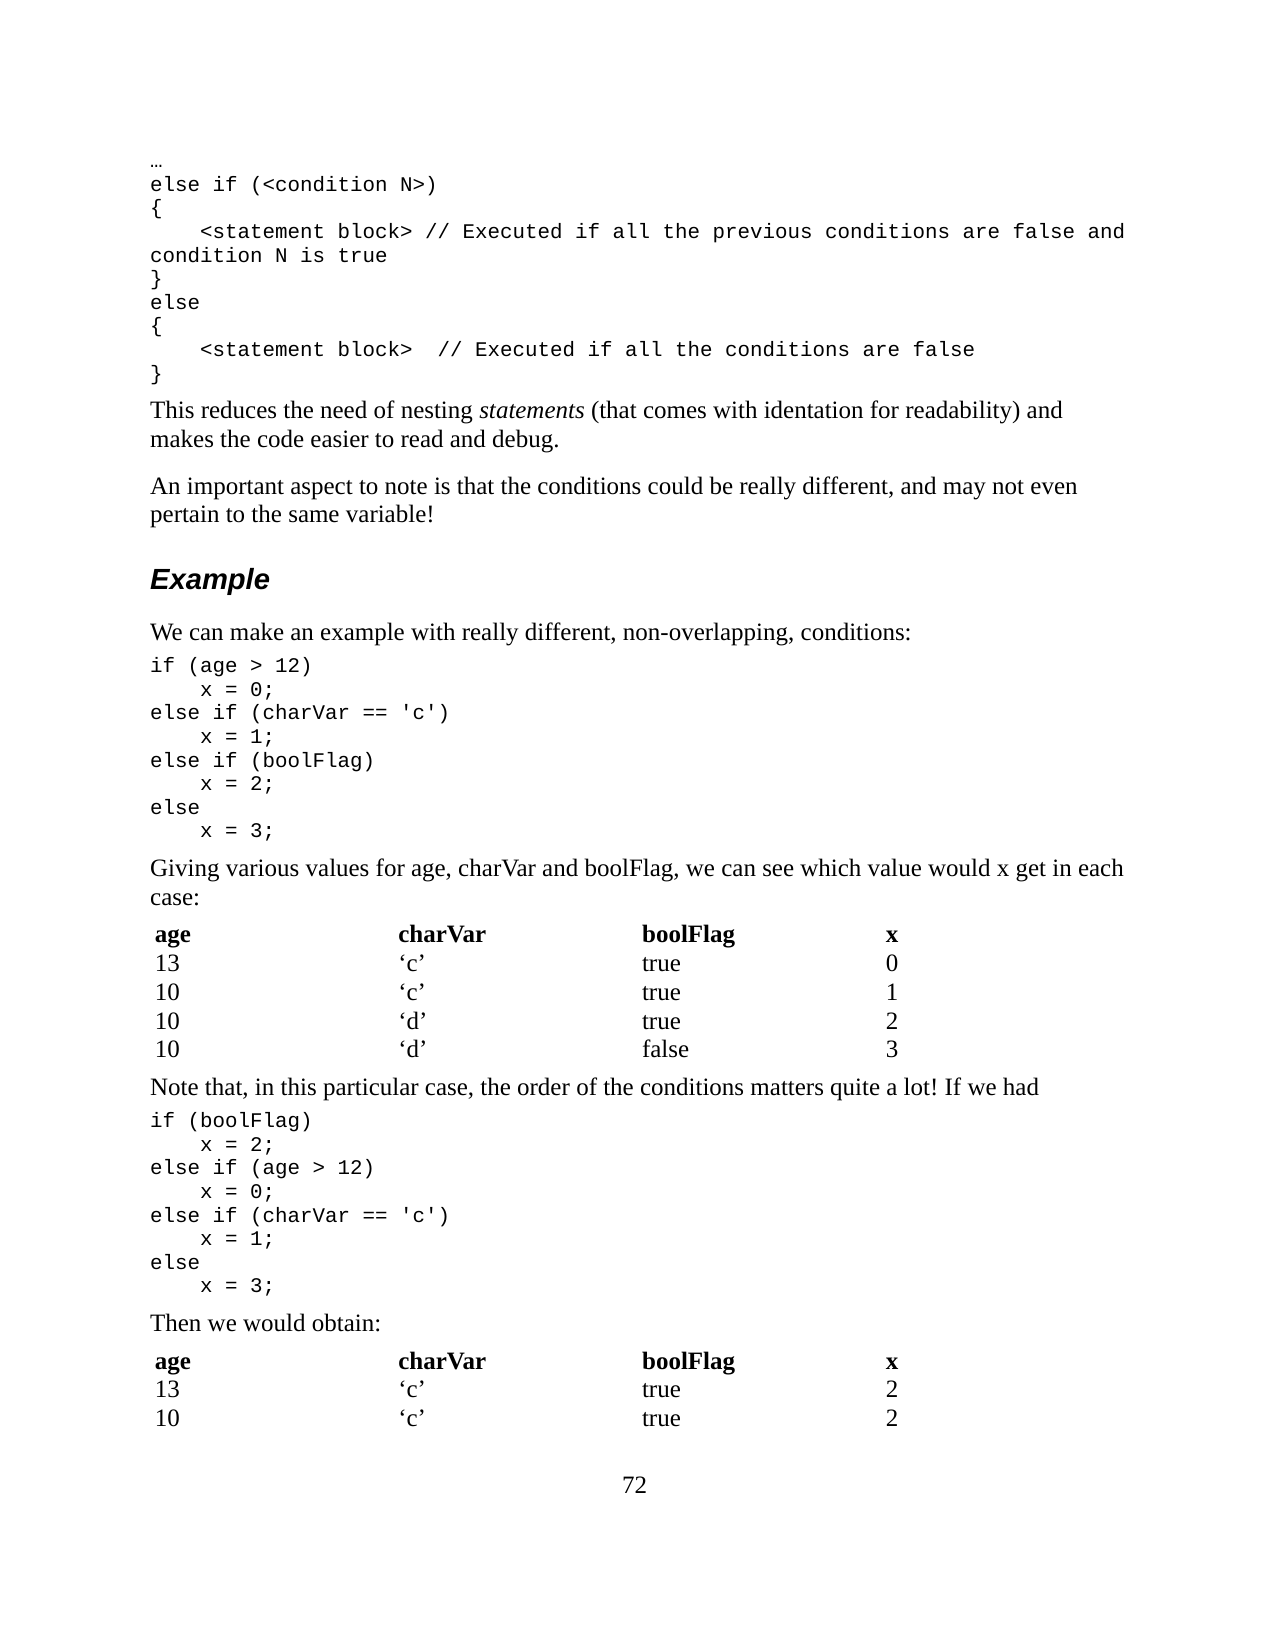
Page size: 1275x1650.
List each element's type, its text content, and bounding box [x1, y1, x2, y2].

text } [150, 363, 1125, 386]
text … [150, 150, 1125, 174]
table_header charVar [394, 920, 637, 948]
table_header boolFlag [638, 1346, 881, 1374]
table_cell ‘c’ [394, 977, 637, 1006]
table_cell ‘d’ [394, 1006, 637, 1034]
text x = 3; [150, 1276, 1125, 1299]
text else if (<condition N>) [150, 174, 1125, 197]
table_cell 10 [150, 1006, 394, 1034]
text Then we would obtain: [150, 1308, 1125, 1337]
text else [150, 292, 1125, 316]
text { [150, 316, 1125, 339]
text else if (charVar == 'c') [150, 702, 1125, 726]
table_cell 2 [881, 1403, 1125, 1432]
text } [150, 268, 1125, 292]
table_cell true [638, 1006, 881, 1034]
text x = 2; [150, 773, 1125, 797]
table_cell 10 [150, 1403, 394, 1432]
table_cell 13 [150, 1375, 394, 1403]
text Note that, in this particular case, the order of the conditions matters quite a lot! If we had [150, 1072, 1125, 1101]
text We can make an example with really different, non-overlapping, conditions: [150, 617, 1125, 646]
text if (boolFlag) [150, 1110, 1125, 1134]
table_cell true [638, 1403, 881, 1432]
text else if (charVar == 'c') [150, 1204, 1125, 1228]
table_cell 2 [881, 1375, 1125, 1403]
text x = 0; [150, 679, 1125, 702]
table_cell ‘c’ [394, 948, 637, 977]
text else [150, 1252, 1125, 1276]
subtitle Example [150, 562, 1125, 596]
table_cell ‘c’ [394, 1375, 637, 1403]
table_cell ‘d’ [394, 1035, 637, 1063]
table_cell true [638, 1375, 881, 1403]
text <statement block> // Executed if all the conditions are false [150, 339, 1125, 363]
table_cell 10 [150, 977, 394, 1006]
table_cell true [638, 977, 881, 1006]
table_header boolFlag [638, 920, 881, 948]
text <statement block> // Executed if all the previous conditions are false and condition N is true [150, 221, 1125, 268]
text { [150, 197, 1125, 221]
table_cell false [638, 1035, 881, 1063]
table_cell 13 [150, 948, 394, 977]
text else if (age > 12) [150, 1157, 1125, 1181]
table_header x [881, 1346, 1125, 1374]
text x = 1; [150, 1228, 1125, 1252]
table_cell ‘c’ [394, 1403, 637, 1432]
table_cell true [638, 948, 881, 977]
table_header x [881, 920, 1125, 948]
table_header age [150, 1346, 394, 1374]
table_cell 1 [881, 977, 1125, 1006]
text if (age > 12) [150, 655, 1125, 679]
text else [150, 797, 1125, 821]
text x = 1; [150, 726, 1125, 749]
table_header charVar [394, 1346, 637, 1374]
table_cell 10 [150, 1035, 394, 1063]
text This reduces the need of nesting statements (that comes with identation for readability) and makes the code easier to read and debug. [150, 395, 1125, 453]
text x = 2; [150, 1134, 1125, 1157]
table_cell 2 [881, 1006, 1125, 1034]
table_header age [150, 920, 394, 948]
text else if (boolFlag) [150, 749, 1125, 773]
text x = 0; [150, 1181, 1125, 1204]
text An important aspect to note is that the conditions could be really different, and may not even pertain to the same variable! [150, 471, 1125, 528]
table_cell 3 [881, 1035, 1125, 1063]
text x = 3; [150, 821, 1125, 844]
text Giving various values for age, charVar and boolFlag, we can see which value would x get in each case: [150, 853, 1125, 911]
table_cell 0 [881, 948, 1125, 977]
